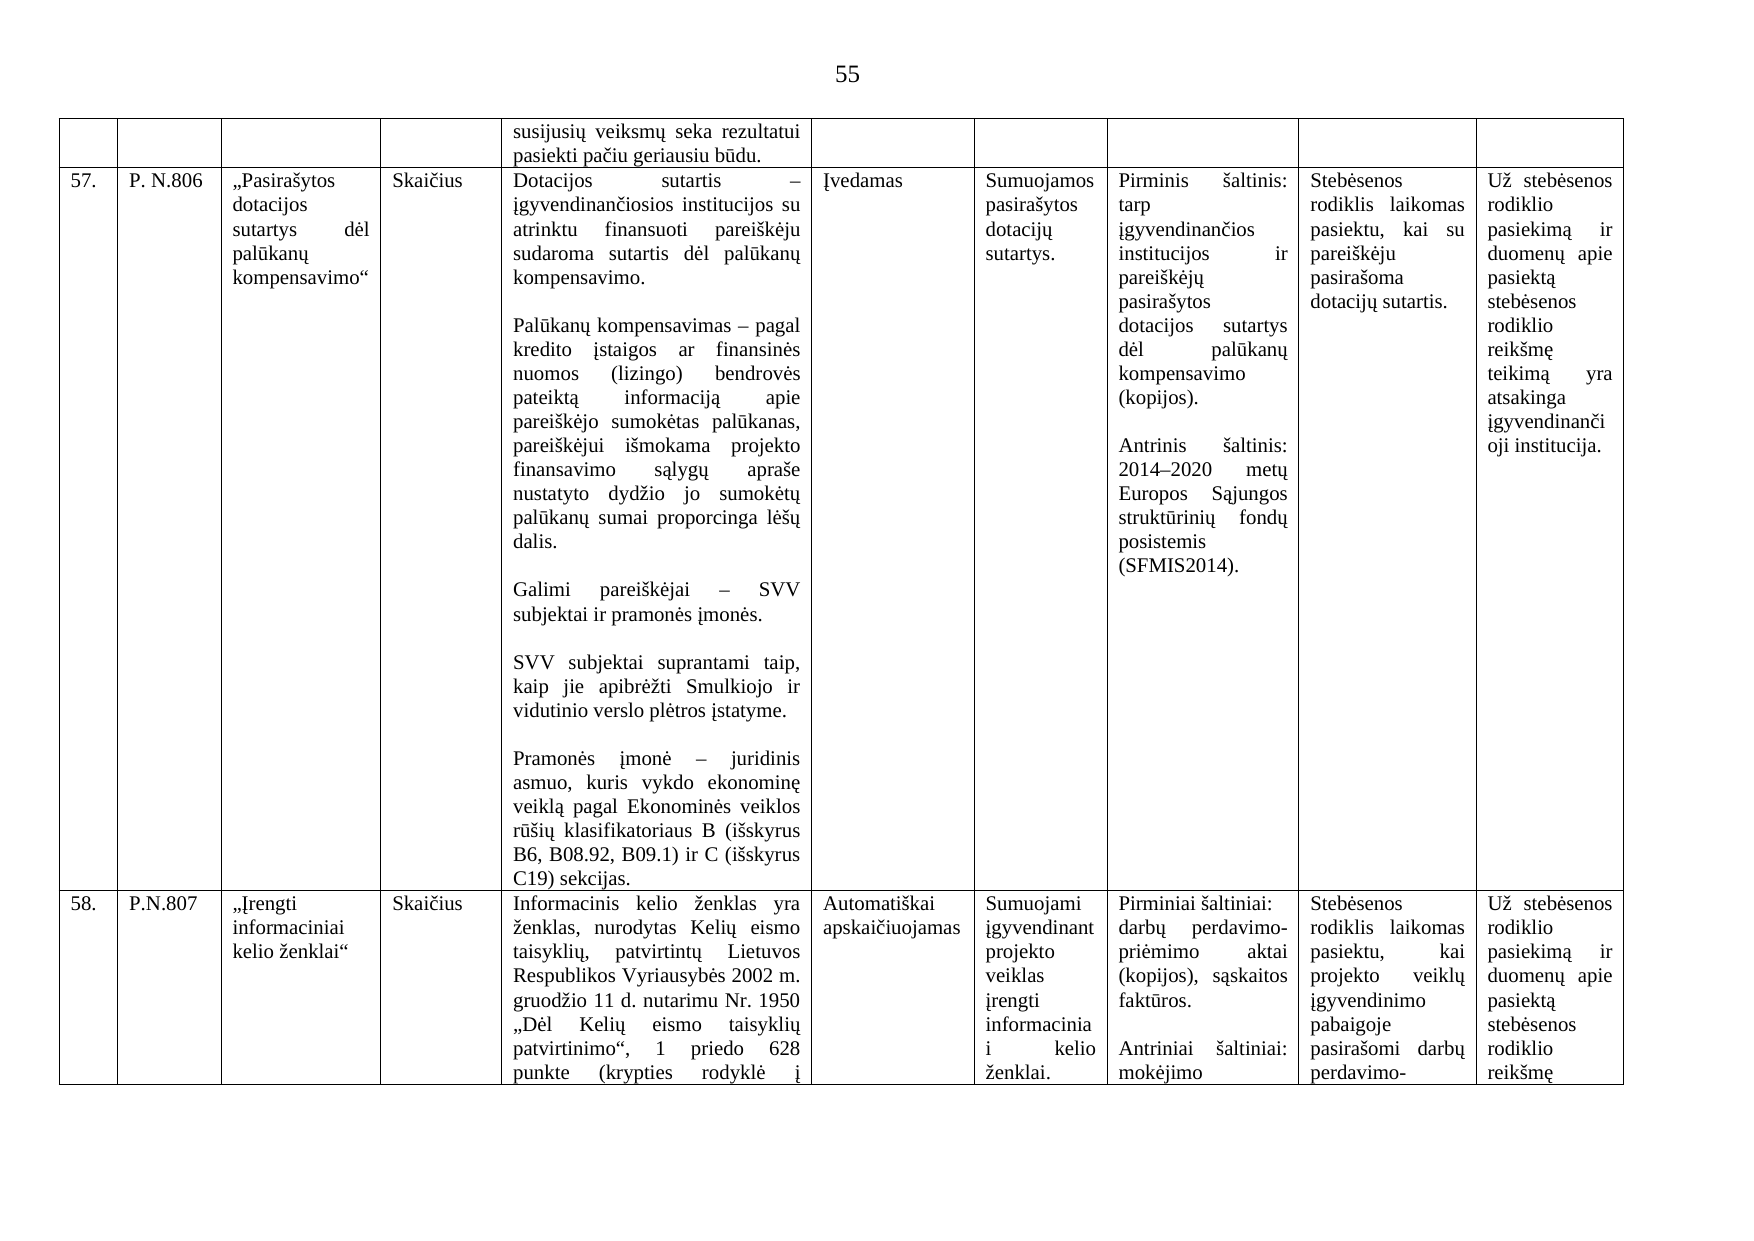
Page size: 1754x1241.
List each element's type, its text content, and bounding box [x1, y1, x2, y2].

table_cell [1299, 119, 1476, 167]
table_cell Dotacijos sutartis – įgyvendinančiosios institucijos su atrinktu finansuoti pareiškėju sudaroma sutartis dėl palūkanų kompensavimo. Palūkanų kompensavimas – pagal kredito įstaigos ar finansinės nuomos (lizingo) bendrovės pateiktą informaciją apie pareiškėjo sumokėtas palūkanas, pareiškėjui išmokama projekto finansavimo sąlygų apraše nustatyto dydžio jo sumokėtų palūkanų sumai proporcinga lėšų dalis. Galimi pareiškėjai – SVV subjektai ir pramonės įmonės. SVV subjektai suprantami taip, kaip jie apibrėžti Smulkiojo ir vidutinio verslo plėtros įstatyme. Pramonės įmonė – juridinis asmuo, kuris vykdo ekonominę veiklą pagal Ekonominės veiklos rūšių klasifikatoriaus B (išskyrus B6, B08.92, B09.1) ir C (išskyrus C19) sekcijas. [502, 168, 811, 890]
table_cell [222, 119, 380, 167]
table_cell [381, 119, 501, 167]
table_cell [1477, 119, 1623, 167]
table_cell Skaičius [381, 891, 501, 1084]
table_cell Įvedamas [812, 168, 974, 890]
table_cell 58. [60, 891, 117, 1084]
table_cell Pirminis šaltinis: tarp įgyvendinančios institucijos ir pareiškėjų pasirašytos dotacijos sutartys dėl palūkanų kompensavimo (kopijos). Antrinis šaltinis: 2014–2020 metų Europos Sąjungos struktūrinių fondų posistemis (SFMIS2014). [1108, 168, 1298, 890]
table_cell [118, 119, 221, 167]
table_cell P. N.806 [118, 168, 221, 890]
table_cell [975, 119, 1107, 167]
table_cell Skaičius [381, 168, 501, 890]
table_cell Sumuojami įgyvendinant projekto veiklas įrengti informaciniai kelio ženklai. [975, 891, 1107, 1084]
table_cell susijusių veiksmų seka rezultatui pasiekti pačiu geriausiu būdu. [502, 119, 811, 167]
table_cell Automatiškai apskaičiuojamas [812, 891, 974, 1084]
table_cell Stebėsenos rodiklis laikomas pasiektu, kai projekto veiklų įgyvendinimo pabaigoje pasirašomi darbų perdavimo- [1299, 891, 1476, 1084]
table_cell Informacinis kelio ženklas yra ženklas, nurodytas Kelių eismo taisyklių, patvirtintų Lietuvos Respublikos Vyriausybės 2002 m. gruodžio 11 d. nutarimu Nr. 1950 „Dėl Kelių eismo taisyklių patvirtinimo“, 1 priedo 628 punkte (krypties rodyklė į [502, 891, 811, 1084]
table_cell [60, 119, 117, 167]
table_cell Už stebėsenos rodiklio pasiekimą ir duomenų apie pasiektą stebėsenos rodiklio reikšmę [1477, 891, 1623, 1084]
table_cell [1108, 119, 1298, 167]
table_cell [812, 119, 974, 167]
table_cell Pirminiai šaltiniai: darbų perdavimo-priėmimo aktai (kopijos), sąskaitos faktūros. Antriniai šaltiniai: mokėjimo [1108, 891, 1298, 1084]
table_cell P.N.807 [118, 891, 221, 1084]
table_cell „Pasirašytos dotacijos sutartys dėl palūkanų kompensavimo“ [222, 168, 380, 890]
table_cell Sumuojamos pasirašytos dotacijų sutartys. [975, 168, 1107, 890]
table_cell „Įrengti informaciniai kelio ženklai“ [222, 891, 380, 1084]
table_cell 57. [60, 168, 117, 890]
table_cell Už stebėsenos rodiklio pasiekimą ir duomenų apie pasiektą stebėsenos rodiklio reikšmę teikimą yra atsakinga įgyvendinančioji institucija. [1477, 168, 1623, 890]
table_cell Stebėsenos rodiklis laikomas pasiektu, kai su pareiškėju pasirašoma dotacijų sutartis. [1299, 168, 1476, 890]
